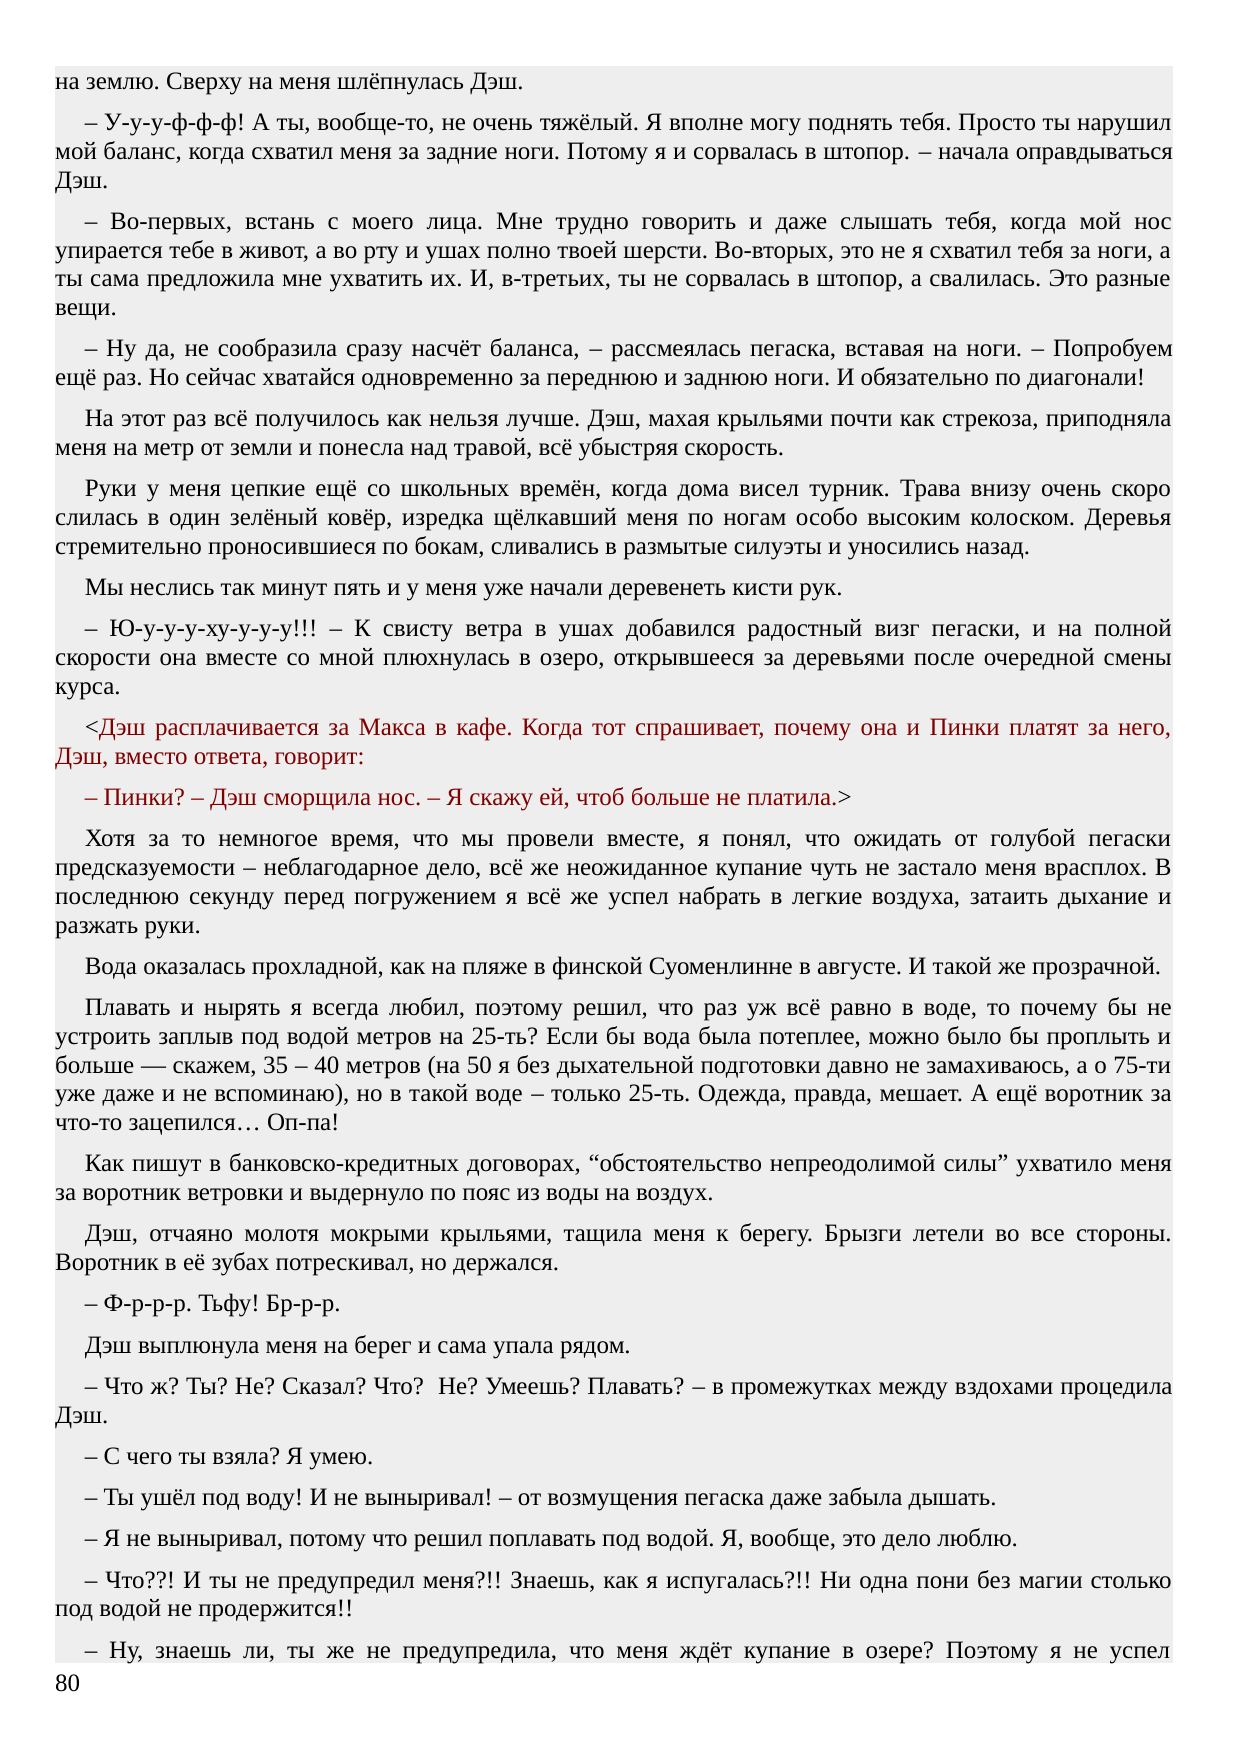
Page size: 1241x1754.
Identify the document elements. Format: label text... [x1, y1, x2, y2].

text на землю. Сверху на меня шлёпнулась Дэш. [55, 66, 1173, 95]
text Дэш выплюнула меня на берег и сама упала рядом. [55, 1330, 1173, 1358]
text – С чего ты взяла? Я умею. [55, 1441, 1173, 1470]
text Мы неслись так минут пять и у меня уже начали деревенеть кисти рук. [55, 572, 1173, 601]
text <Дэш расплачивается за Макса в кафе. Когда тот спрашивает, почему она и Пинки платят за него, Дэш, вместо ответа, говорит: [55, 712, 1173, 770]
text – Ну, знаешь ли, ты же не предупредила, что меня ждёт купание в озере? Поэтому я не успел [55, 1635, 1173, 1663]
text Как пишут в банковско-кредитных договорах, “обстоятельство непреодолимой силы” ухватило меня за воротник ветровки и выдернуло по пояс из воды на воздух. [55, 1148, 1173, 1206]
text – Ю-у-у-у-ху-у-у-у!!! – К свисту ветра в ушах добавился радостный визг пегаски, и на полной скорости она вместе со мной плюхнулась в озеро, открывшееся за деревьями после очередной смены курса. [55, 613, 1173, 700]
text Руки у меня цепкие ещё со школьных времён, когда дома висел турник. Трава внизу очень скоро слилась в один зелёный ковёр, изредка щёлкавший меня по ногам особо высоким колоском. Деревья стремительно проносившиеся по бокам, сливались в размытые силуэты и уносились назад. [55, 473, 1173, 560]
text – Ну да, не сообразила сразу насчёт баланса, – рассмеялась пегаска, вставая на ноги. – Попробуем ещё раз. Но сейчас хватайся одновременно за переднюю и заднюю ноги. И обязательно по диагонали! [55, 333, 1173, 391]
text – Во-первых, встань с моего лица. Мне трудно говорить и даже слышать тебя, когда мой нос упирается тебе в живот, а во рту и ушах полно твоей шерсти. Во-вторых, это не я схватил тебя за ноги, а ты сама предложила мне ухватить их. И, в-третьих, ты не сорвалась в штопор, а свалилась. Это разные вещи. [55, 206, 1173, 321]
text – Я не выныривал, потому что решил поплавать под водой. Я, вообще, это дело люблю. [55, 1523, 1173, 1552]
text – У-у-у-ф-ф-ф! А ты, вообще-то, не очень тяжёлый. Я вполне могу поднять тебя. Просто ты нарушил мой баланс, когда схватил меня за задние ноги. Потому я и сорвалась в штопор. – начала оправдываться Дэш. [55, 107, 1173, 193]
text – Пинки? – Дэш сморщила нос. – Я скажу ей, чтоб больше не платила.> [55, 782, 1173, 811]
text – Ты ушёл под воду! И не выныривал! – от возмущения пегаска даже забыла дышать. [55, 1482, 1173, 1511]
text Плавать и нырять я всегда любил, поэтому решил, что раз уж всё равно в воде, то почему бы не устроить заплыв под водой метров на 25-ть? Если бы вода была потеплее, можно было бы проплыть и больше — скажем, 35 – 40 метров (на 50 я без дыхательной подготовки давно не замахиваюсь, а о 75-ти уже даже и не вспоминаю), но в такой воде – только 25-ть. Одежда, правда, мешает. А ещё воротник за что-то зацепился… Оп-па! [55, 992, 1173, 1136]
text – Что??! И ты не предупредил меня?!! Знаешь, как я испугалась?!! Ни одна пони без магии столько под водой не продержится!! [55, 1565, 1173, 1622]
text На этот раз всё получилось как нельзя лучше. Дэш, махая крыльями почти как стрекоза, приподняла меня на метр от земли и понесла над травой, всё убыстряя скорость. [55, 403, 1173, 461]
text Хотя за то немногое время, что мы провели вместе, я понял, что ожидать от голубой пегаски предсказуемости – неблагодарное дело, всё же неожиданное купание чуть не застало меня врасплох. В последнюю секунду перед погружением я всё же успел набрать в легкие воздуха, затаить дыхание и разжать руки. [55, 823, 1173, 938]
text – Что ж? Ты? Не? Сказал? Что? Не? Умеешь? Плавать? – в промежутках между вздохами процедила Дэш. [55, 1371, 1173, 1428]
text Вода оказалась прохладной, как на пляже в финской Суоменлинне в августе. И такой же прозрачной. [55, 951, 1173, 980]
text Дэш, отчаяно молотя мокрыми крыльями, тащила меня к берегу. Брызги летели во все стороны. Воротник в её зубах потрескивал, но держался. [55, 1218, 1173, 1276]
text – Ф-р-р-р. Тьфу! Бр-р-р. [55, 1288, 1173, 1317]
